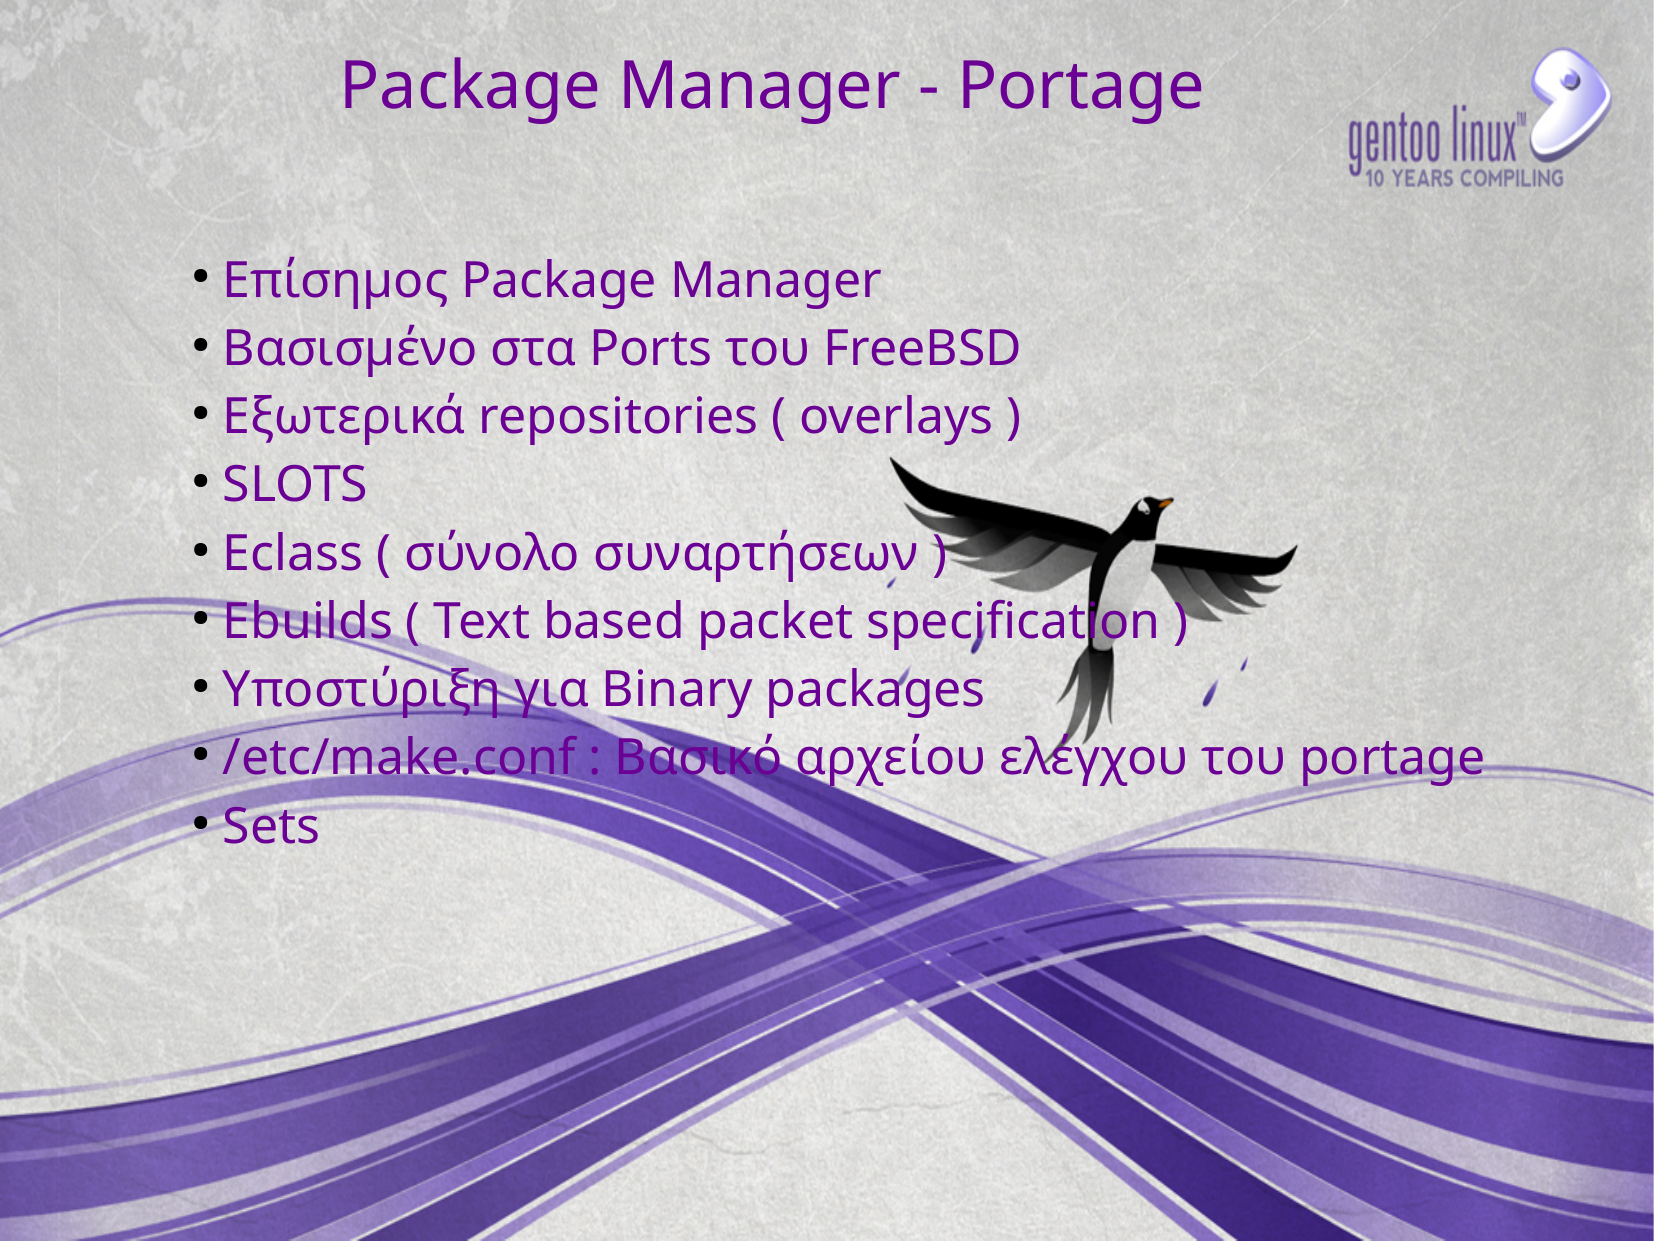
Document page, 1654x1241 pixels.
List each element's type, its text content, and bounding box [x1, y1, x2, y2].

text_box Package Manager - Portage [324, 29, 1329, 138]
picture [0, 0, 1654, 1241]
text_box Επίσημος Package Manager Βασισμένο στα Ports του FreeBSD Εξωτερικά repositories ( overlays ) SLOTS Eclass ( σύνολο συναρτήσεων ) Ebuilds ( Text based packet specification ) Υποστύριξη για Binary packages /etc/make.conf : Βασικό αρχείου ελέγχου του portage Sets [177, 236, 1468, 877]
